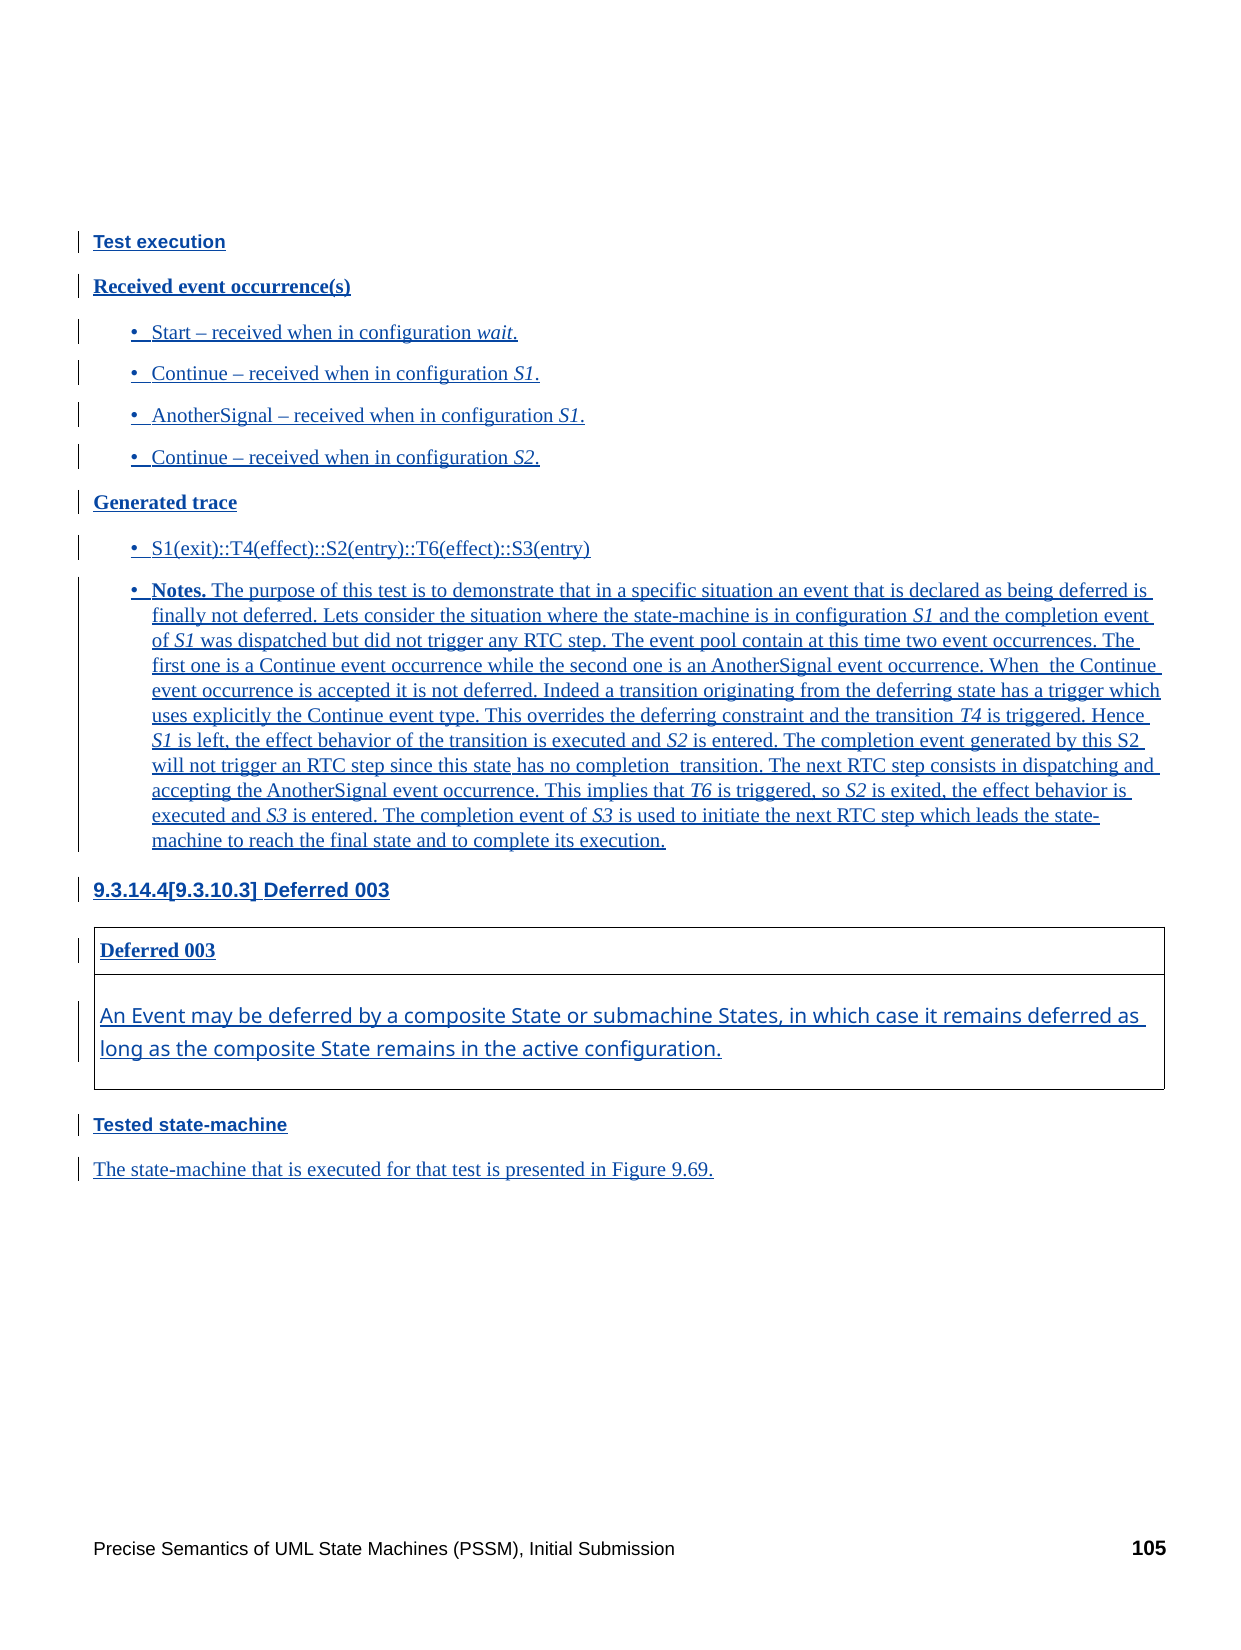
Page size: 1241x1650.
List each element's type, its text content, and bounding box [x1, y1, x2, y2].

table_cell An Event may be deferred by a composite State or submachine States, in which case it remains deferred as long as the composite State remains in the active configuration. [95, 975, 1164, 1089]
list Start – received when in configuration wait. [131, 319, 1164, 344]
list Continue – received when in configuration S2. [131, 444, 1164, 469]
text The state-machine that is executed for that test is presented in Figure 9.69. [93, 1157, 1164, 1181]
list Continue – received when in configuration S1. [131, 360, 1164, 385]
subtitle Test execution [93, 231, 1164, 253]
subtitle Deferred 003 [93, 877, 1164, 902]
text Received event occurrence(s) [93, 274, 1164, 298]
text Generated trace [93, 490, 1164, 514]
list AnotherSignal – received when in configuration S1. [131, 402, 1164, 427]
subtitle Tested state-machine [93, 1114, 1164, 1136]
list S1(exit)::T4(effect)::S2(entry)::T6(effect)::S3(entry) [131, 535, 1164, 560]
table_header Deferred 003 [95, 928, 1164, 974]
list Notes. The purpose of this test is to demonstrate that in a specific situation an event that is declared as being deferred is finally not deferred. Lets consider the situation where the state-machine is in configuration S1 and the completion event of S1 was dispatched but did not trigger any RTC step. The event pool contain at this time two event occurrences. The first one is a Continue event occurrence while the second one is an AnotherSignal event occurrence. When the Continue event occurrence is accepted it is not deferred. Indeed a transition originating from the deferring state has a trigger which uses explicitly the Continue event type. This overrides the deferring constraint and the transition T4 is triggered. Hence S1 is left, the effect behavior of the transition is executed and S2 is entered. The completion event generated by this S2 will not trigger an RTC step since this state has no completion transition. The next RTC step consists in dispatching and accepting the AnotherSignal event occurrence. This implies that T6 is triggered, so S2 is exited, the effect behavior is executed and S3 is entered. The completion event of S3 is used to initiate the next RTC step which leads the state-machine to reach the final state and to complete its execution. [131, 577, 1164, 852]
